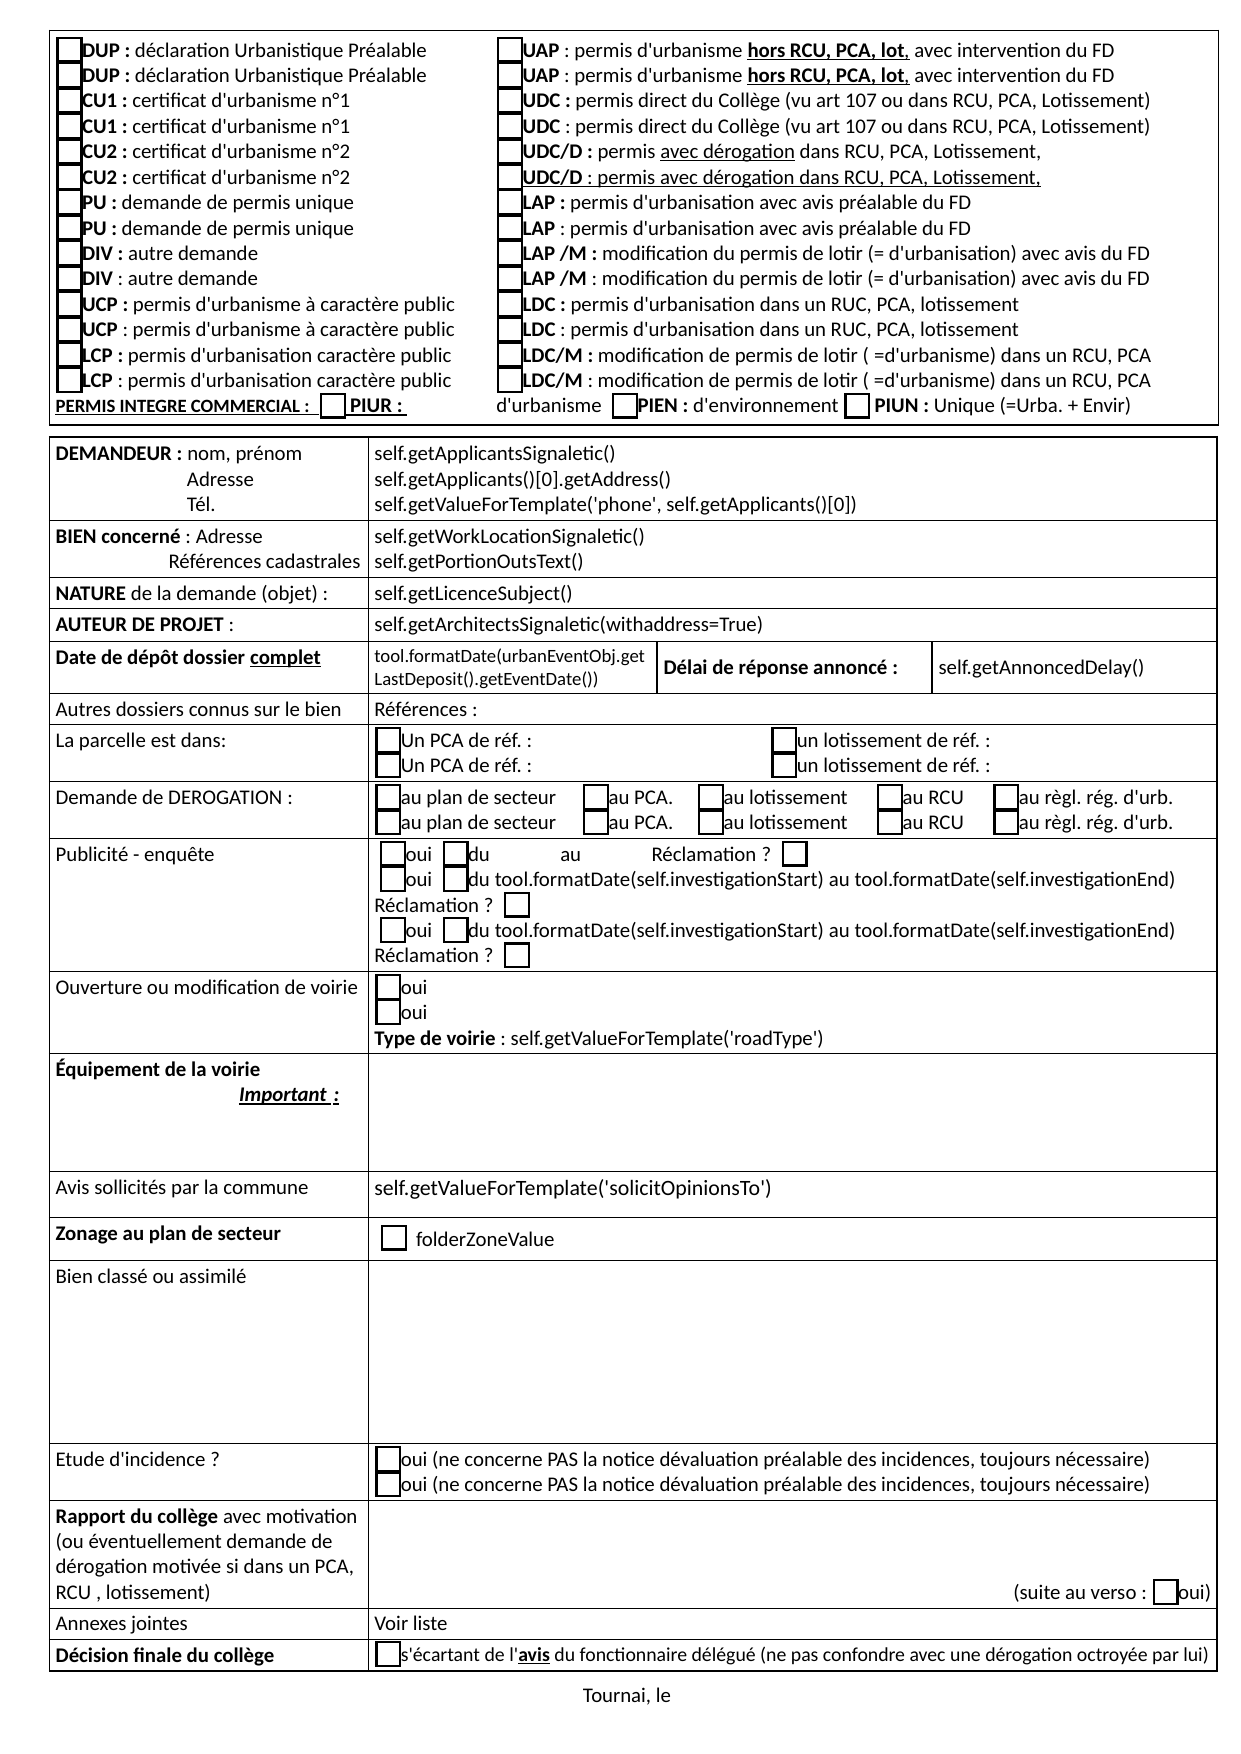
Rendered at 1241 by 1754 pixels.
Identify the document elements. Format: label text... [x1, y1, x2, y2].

table_cell self.getArchitectsSignaletic(withaddress=True) [369, 609, 1216, 641]
table_header [769, 1339, 973, 1364]
table_header DEMANDEUR : nom, prénom Adresse Tél. [50, 438, 368, 520]
table_cell [1035, 1082, 1211, 1107]
table_cell self.getLicenceSubject() [369, 578, 1216, 608]
table_cell Publicité - enquête [50, 839, 368, 971]
table_header un lotissement de réf. : un lotissement de réf. : [797, 727, 1027, 778]
table_cell [369, 725, 1216, 781]
table_cell La parcelle est dans: [50, 725, 368, 781]
table_header [913, 1056, 1034, 1082]
table_cell [369, 1054, 1216, 1171]
table_cell [369, 782, 1216, 838]
table_header [973, 1339, 1211, 1364]
table_cell Avis sollicités par la commune [50, 1172, 368, 1217]
table_cell Autres dossiers connus sur le bien [50, 694, 368, 724]
table_cell tool.formatDate(urbanEventObj.getLastDeposit().getEventDate()) [369, 642, 656, 693]
table_cell s'écartant de l'avis du fonctionnaire délégué (ne pas confondre avec une dérogation octroyée par lui) [369, 1640, 1216, 1670]
table_header self.getValueForTemplate('solicitOpinionsTo') [374, 1174, 1211, 1201]
table_header DUP : déclaration Urbanistique Préalable DUP : déclaration Urbanistique Préalable CU1 : certificat d'urbanisme n°1 CU1 : certificat d'urbanisme n°1 CU2 : certificat d'urbanisme n°2 CU2 : certificat d'urbanisme n°2 PU : demande de permis unique PU : demande de permis unique DIV : autre demande DIV : autre demande UCP : permis d'urbanisme à caractère public UCP : permis d'urbanisme à caractère public LCP : permis d'urbanisation caractère public LCP : permis d'urbanisation caractère public PERMIS INTEGRE COMMERCIAL : PIUR : [50, 31, 490, 424]
table_cell [374, 1107, 1211, 1132]
table_cell Références : [369, 694, 1216, 724]
table_cell BIEN concerné : Adresse Références cadastrales [50, 521, 368, 577]
table_header [583, 727, 766, 778]
table_header au PCA. au PCA. [609, 784, 697, 835]
table_cell oui du au Réclamation ? oui du tool.formatDate(self.investigationStart) au tool.formatDate(self.investigationEnd) Réclamation ? oui du tool.formatDate(self.investigationStart) au tool.formatDate(self.investigationEnd) Réclamation ? [369, 839, 1216, 971]
table_header [572, 1339, 769, 1364]
table_cell self.getWorkLocationSignaletic() self.getPortionOutsText() [369, 521, 1216, 577]
table_cell Rapport du collège avec motivation (ou éventuellement demande de dérogation motivée si dans un PCA, RCU , lotissement) [50, 1501, 368, 1607]
table_header au règl. rég. d'urb. au règl. rég. d'urb. [1019, 784, 1211, 835]
table_header [374, 1339, 572, 1364]
table_cell (suite au verso : oui) [369, 1501, 1216, 1607]
table_cell Demande de DEROGATION : [50, 782, 368, 838]
table_cell Date de dépôt dossier complet [50, 642, 368, 693]
table_cell Etude d'incidence ? [50, 1444, 368, 1500]
table_header au plan de secteur au plan de secteur [401, 784, 582, 835]
table_cell Zonage au plan de secteur [50, 1218, 368, 1260]
table_cell oui (ne concerne PAS la notice dévaluation préalable des incidences, toujours nécessaire) oui (ne concerne PAS la notice dévaluation préalable des incidences, toujours nécessaire) [369, 1444, 1216, 1500]
table_header au lotissement au lotissement [724, 784, 876, 835]
table_cell [369, 1261, 1216, 1443]
table_header oui oui Type de voirie : self.getValueForTemplate('roadType') [374, 974, 1211, 1050]
table_cell NATURE de la demande (objet) : [50, 578, 368, 608]
table_cell [369, 1218, 1216, 1260]
table_cell Délai de réponse annoncé : [658, 642, 931, 693]
table_header Un PCA de réf. : Un PCA de réf. : [401, 727, 583, 778]
table_cell [369, 972, 1216, 1053]
table_cell Équipement de la voirie Important : [50, 1054, 368, 1171]
table_cell [374, 1082, 1034, 1107]
table_cell Bien classé ou assimilé [50, 1261, 368, 1443]
table_cell Ouverture ou modification de voirie [50, 972, 368, 1053]
table_cell Décision finale du collège [50, 1640, 368, 1670]
table_header folderZoneValue [410, 1220, 1209, 1257]
table_header [1028, 727, 1211, 778]
table_header self.getApplicantsSignaletic() self.getApplicants()[0].getAddress() self.getValueForTemplate('phone', self.getApplicants()[0]) [369, 438, 1216, 520]
text Tournai, le [43, 1682, 1211, 1707]
table_cell Annexes jointes [50, 1609, 368, 1639]
table_header UAP : permis d'urbanisme hors RCU, PCA, lot, avec intervention du FD UAP : permis d'urbanisme hors RCU, PCA, lot, avec intervention du FD UDC : permis direct du Collège (vu art 107 ou dans RCU, PCA, Lotissement) UDC : permis direct du Collège (vu art 107 ou dans RCU, PCA, Lotissement) UDC/D : permis avec dérogation dans RCU, PCA, Lotissement, UDC/D : permis avec dérogation dans RCU, PCA, Lotissement, LAP : permis d'urbanisation avec avis préalable du FD LAP : permis d'urbanisation avec avis préalable du FD LAP /M : modification du permis de lotir (= d'urbanisation) avec avis du FD LAP /M : modification du permis de lotir (= d'urbanisation) avec avis du FD LDC : permis d'urbanisation dans un RUC, PCA, lotissement LDC : permis d'urbanisation dans un RUC, PCA, lotissement LDC/M : modification de permis de lotir ( =d'urbanisme) dans un RCU, PCA LDC/M : modification de permis de lotir ( =d'urbanisme) dans un RCU, PCA d'urbanisme PIEN : d'environnement PIUN : Unique (=Urba. + Envir) [490, 31, 1218, 424]
table_cell AUTEUR DE PROJET : [50, 609, 368, 641]
table_header [374, 1056, 913, 1082]
table_header au RCU au RCU [903, 784, 987, 835]
table_header [374, 1220, 410, 1257]
table_cell self.getAnnoncedDelay() [933, 642, 1216, 693]
table_header [1035, 1056, 1211, 1082]
table_cell Voir liste [369, 1609, 1216, 1639]
table_cell [369, 1172, 1216, 1217]
